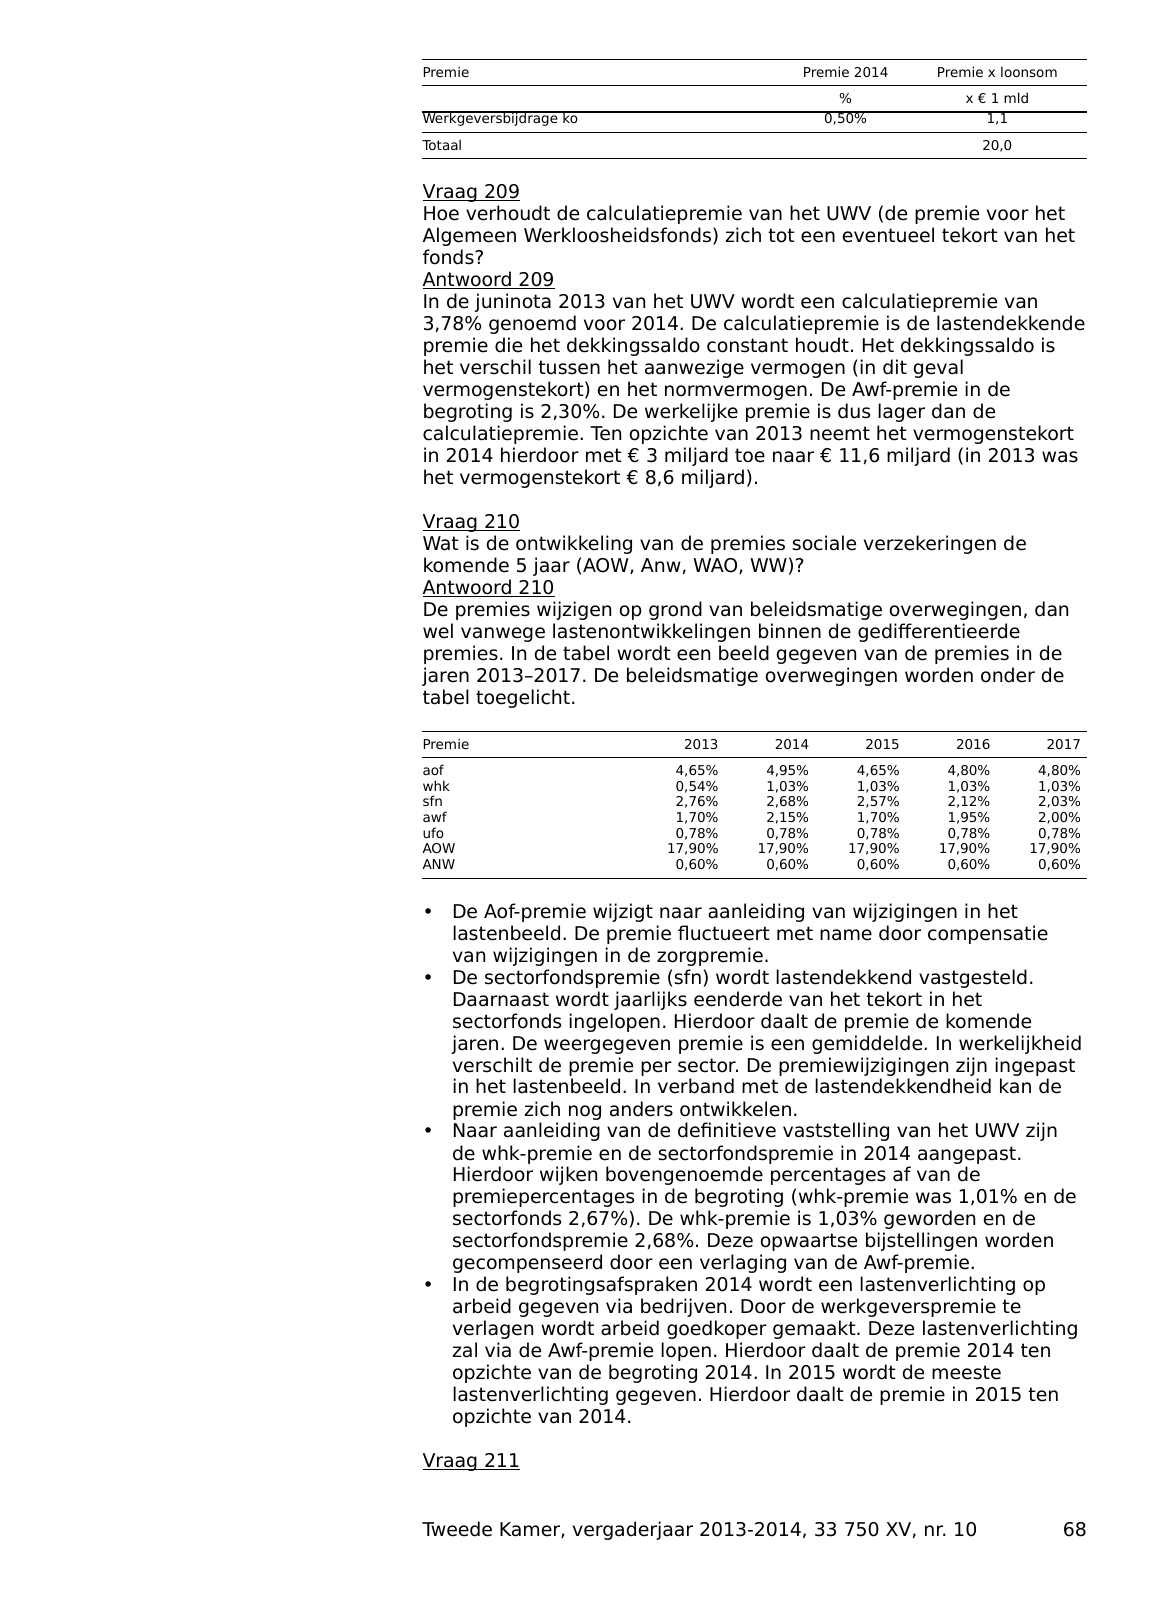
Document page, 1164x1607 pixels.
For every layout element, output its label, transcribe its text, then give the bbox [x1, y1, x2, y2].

table_cell 1,1 [908, 113, 1087, 132]
table_cell 20,0 [908, 133, 1087, 158]
table_cell 17,90% [996, 841, 1087, 857]
table_cell 0,60% [634, 857, 724, 877]
table_header 2014 [724, 732, 815, 757]
text • In de begrotingsafspraken 2014 wordt een lastenverlichting op arbeid gegeven via bedrijven. Door de werkgeverspremie te verlagen wordt arbeid goedkoper gemaakt. Deze lastenverlichting zal via de Awf-premie lopen. Hierdoor daalt de premie 2014 ten opzichte van de begroting 2014. In 2015 wordt de meeste lastenverlichting gegeven. Hierdoor daalt de premie in 2015 ten opzichte van 2014. [422, 1274, 1087, 1428]
table_cell Werkgeversbijdrage ko [422, 113, 783, 132]
text Hoe verhoudt de calculatiepremie van het UWV (de premie voor het Algemeen Werkloosheidsfonds) zich tot een eventueel tekort van het fonds? [422, 203, 1087, 269]
table_cell 0,60% [905, 857, 996, 877]
table_header Premie x loonsom [908, 60, 1087, 85]
table_cell 0,78% [634, 826, 724, 841]
table_cell 1,03% [905, 778, 996, 794]
table_cell 4,65% [634, 758, 724, 778]
text De premies wijzigen op grond van beleidsmatige overwegingen, dan wel vanwege lastenontwikkelingen binnen de gedifferentieerde premies. In de tabel wordt een beeld gegeven van de premies in de jaren 2013–2017. De beleidsmatige overwegingen worden onder de tabel toegelicht. [422, 599, 1087, 709]
table_cell 2,03% [996, 794, 1087, 810]
text Vraag 209 [422, 181, 1087, 203]
table_cell 1,03% [815, 778, 905, 794]
table_cell ufo [422, 826, 634, 841]
table_header 2017 [996, 732, 1087, 757]
table_cell AOW [422, 841, 634, 857]
table_cell x € 1 mld [908, 86, 1087, 111]
text Vraag 211 [422, 1450, 1087, 1472]
table_cell 0,60% [815, 857, 905, 877]
table_cell 4,80% [905, 758, 996, 778]
table_cell 4,80% [996, 758, 1087, 778]
table_cell 17,90% [724, 841, 815, 857]
table_cell 2,12% [905, 794, 996, 810]
table_cell 2,00% [996, 810, 1087, 826]
table_header Premie 2014 [783, 60, 907, 85]
table_cell 17,90% [815, 841, 905, 857]
table_cell 17,90% [905, 841, 996, 857]
table_header Premie [422, 732, 634, 757]
text Antwoord 209 [422, 269, 1087, 291]
table_cell awf [422, 810, 634, 826]
table_cell 2,68% [724, 794, 815, 810]
table_cell 4,95% [724, 758, 815, 778]
table_cell 1,70% [634, 810, 724, 826]
text • De sectorfondspremie (sfn) wordt lastendekkend vastgesteld. Daarnaast wordt jaarlijks eenderde van het tekort in het sectorfonds ingelopen. Hierdoor daalt de premie de komende jaren. De weergegeven premie is een gemiddelde. In werkelijkheid verschilt de premie per sector. De premiewijzigingen zijn ingepast in het lastenbeeld. In verband met de lastendekkendheid kan de premie zich nog anders ontwikkelen. [422, 967, 1087, 1120]
table_cell [783, 133, 907, 158]
table_cell 0,60% [724, 857, 815, 877]
text • Naar aanleiding van de definitieve vaststelling van het UWV zijn de whk-premie en de sectorfondspremie in 2014 aangepast. Hierdoor wijken bovengenoemde percentages af van de premiepercentages in de begroting (whk-premie was 1,01% en de sectorfonds 2,67%). De whk-premie is 1,03% geworden en de sectorfondspremie 2,68%. Deze opwaartse bijstellingen worden gecompenseerd door een verlaging van de Awf-premie. [422, 1120, 1087, 1274]
text In de juninota 2013 van het UWV wordt een calculatiepremie van 3,78% genoemd voor 2014. De calculatiepremie is de lastendekkende premie die het dekkingssaldo constant houdt. Het dekkingssaldo is het verschil tussen het aanwezige vermogen (in dit geval vermogenstekort) en het normvermogen. De Awf-premie in de begroting is 2,30%. De werkelijke premie is dus lager dan de calculatiepremie. Ten opzichte van 2013 neemt het vermogenstekort in 2014 hierdoor met € 3 miljard toe naar € 11,6 miljard (in 2013 was het vermogenstekort € 8,6 miljard). [422, 291, 1087, 489]
table_cell 1,70% [815, 810, 905, 826]
table_cell 0,78% [996, 826, 1087, 841]
table_header 2016 [905, 732, 996, 757]
table_cell Totaal [422, 133, 783, 158]
table_header 2015 [815, 732, 905, 757]
table_cell 2,15% [724, 810, 815, 826]
table_header 2013 [634, 732, 724, 757]
table_cell 0,50% [783, 113, 907, 132]
text Vraag 210 [422, 511, 1087, 533]
table_cell 17,90% [634, 841, 724, 857]
table_cell 1,03% [996, 778, 1087, 794]
table_header Premie [422, 60, 783, 85]
table_cell 2,57% [815, 794, 905, 810]
table_cell aof [422, 758, 634, 778]
table_cell 2,76% [634, 794, 724, 810]
table_cell 1,03% [724, 778, 815, 794]
table_cell sfn [422, 794, 634, 810]
table_cell % [783, 86, 907, 111]
table_cell 1,95% [905, 810, 996, 826]
table_cell 0,78% [905, 826, 996, 841]
table_cell 0,78% [724, 826, 815, 841]
text Antwoord 210 [422, 577, 1087, 599]
table_cell [422, 86, 783, 111]
text Wat is de ontwikkeling van de premies sociale verzekeringen de komende 5 jaar (AOW, Anw, WAO, WW)? [422, 533, 1087, 577]
text • De Aof-premie wijzigt naar aanleiding van wijzigingen in het lastenbeeld. De premie fluctueert met name door compensatie van wijzigingen in de zorgpremie. [422, 901, 1087, 967]
table_cell whk [422, 778, 634, 794]
table_cell 0,60% [996, 857, 1087, 877]
table_cell 4,65% [815, 758, 905, 778]
table_cell 0,54% [634, 778, 724, 794]
table_cell ANW [422, 857, 634, 877]
table_cell 0,78% [815, 826, 905, 841]
